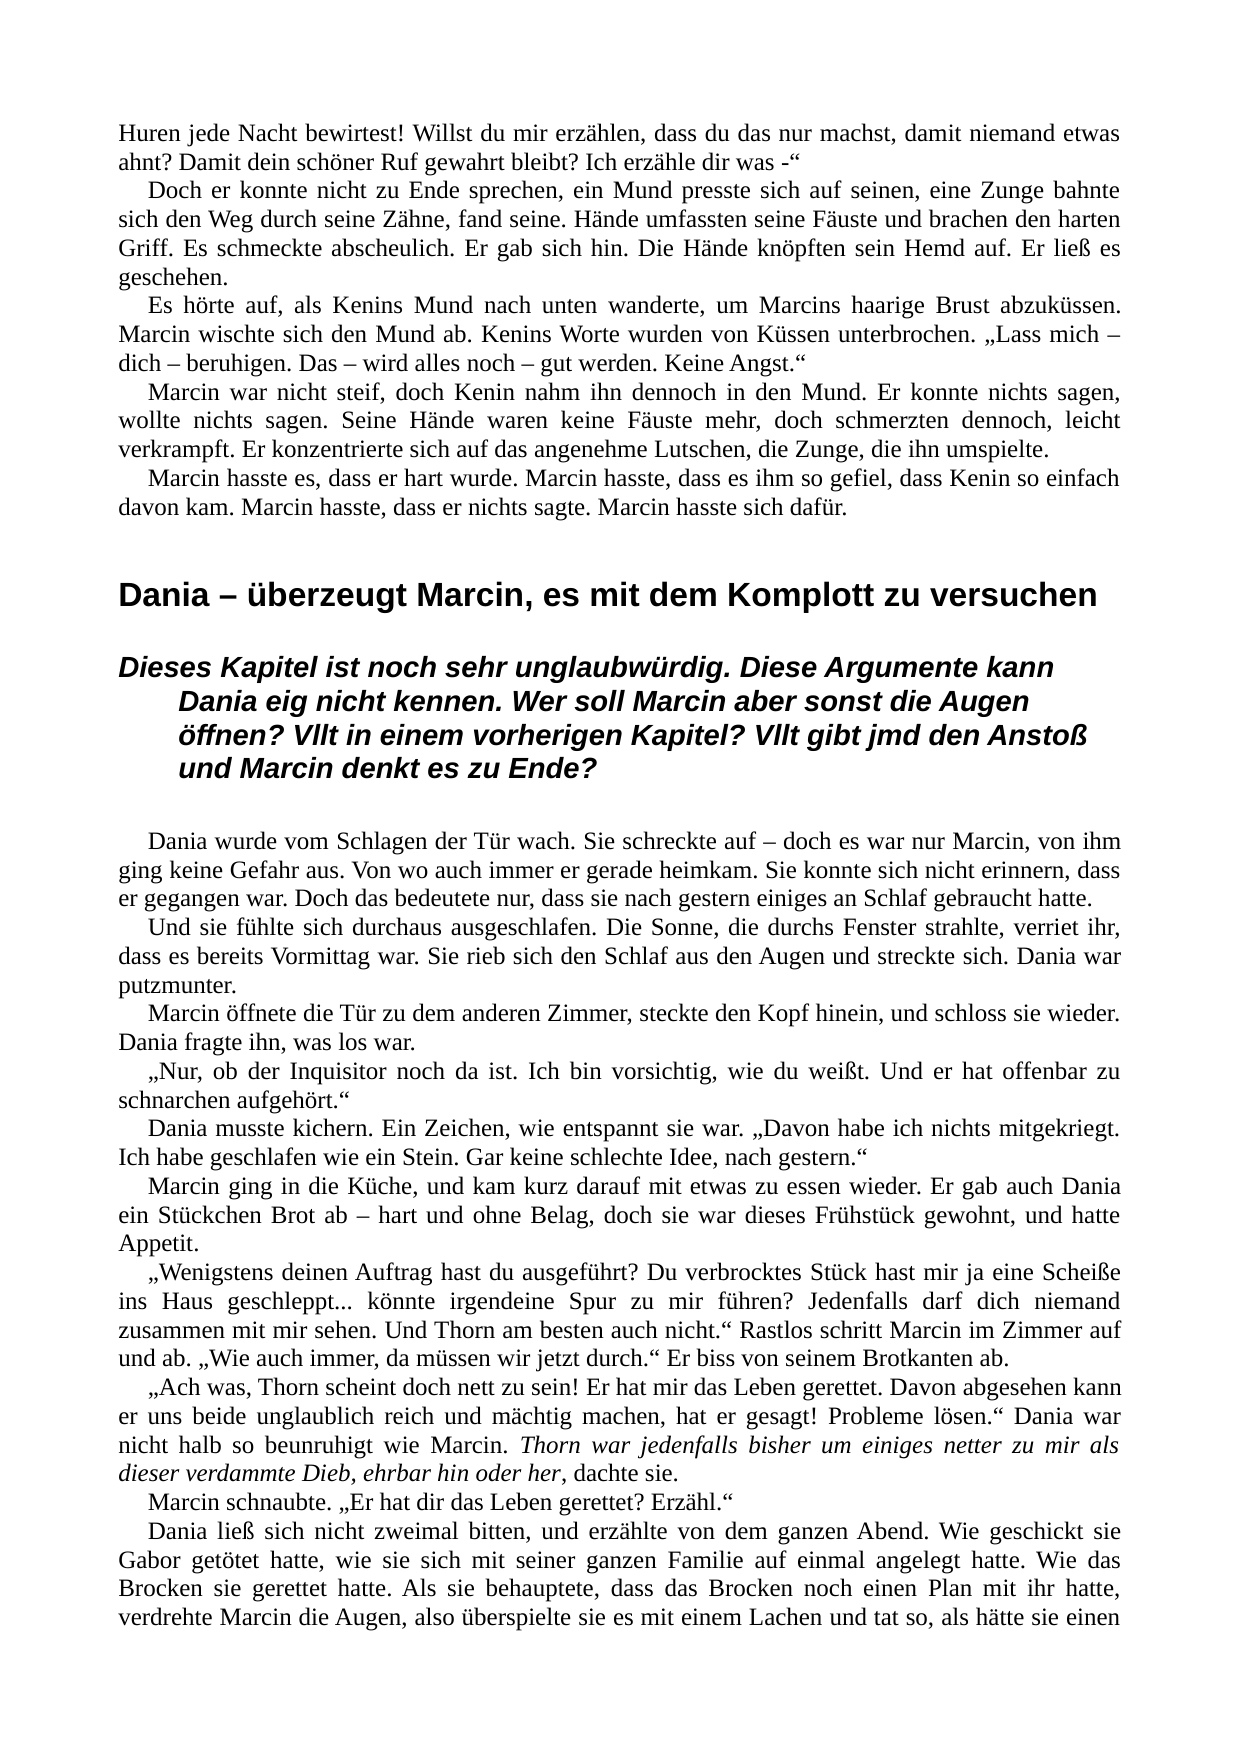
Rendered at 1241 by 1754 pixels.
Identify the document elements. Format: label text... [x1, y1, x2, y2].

text Dania ließ sich nicht zweimal bitten, und erzählte von dem ganzen Abend. Wie geschickt sie Gabor getötet hatte, wie sie sich mit seiner ganzen Familie auf einmal angelegt hatte. Wie das Brocken sie gerettet hatte. Als sie behauptete, dass das Brocken noch einen Plan mit ihr hatte, verdrehte Marcin die Augen, also überspielte sie es mit einem Lachen und tat so, als hätte sie einen [118, 1516, 1122, 1631]
text Marcin öffnete die Tür zu dem anderen Zimmer, steckte den Kopf hinein, und schloss sie wieder. Dania fragte ihn, was los war. [118, 998, 1122, 1056]
subtitle Dania – überzeugt Marcin, es mit dem Komplott zu versuchen [118, 574, 1122, 613]
text Marcin schnaubte. „Er hat dir das Leben gerettet? Erzähl.“ [118, 1487, 1122, 1516]
text Marcin hasste es, dass er hart wurde. Marcin hasste, dass es ihm so gefiel, dass Kenin so einfach davon kam. Marcin hasste, dass er nichts sagte. Marcin hasste sich dafür. [118, 463, 1122, 521]
text Es hörte auf, als Kenins Mund nach unten wanderte, um Marcins haarige Brust abzuküssen. Marcin wischte sich den Mund ab. Kenins Worte wurden von Küssen unterbrochen. „Lass mich – dich – beruhigen. Das – wird alles noch – gut werden. Keine Angst.“ [118, 291, 1122, 377]
text Marcin war nicht steif, doch Kenin nahm ihn dennoch in den Mund. Er konnte nichts sagen, wollte nichts sagen. Seine Hände waren keine Fäuste mehr, doch schmerzten dennoch, leicht verkrampft. Er konzentrierte sich auf das angenehme Lutschen, die Zunge, die ihn umspielte. [118, 377, 1122, 463]
text Doch er konnte nicht zu Ende sprechen, ein Mund presste sich auf seinen, eine Zunge bahnte sich den Weg durch seine Zähne, fand seine. Hände umfassten seine Fäuste und brachen den harten Griff. Es schmeckte abscheulich. Er gab sich hin. Die Hände knöpften sein Hemd auf. Er ließ es geschehen. [118, 176, 1122, 291]
subtitle Dieses Kapitel ist noch sehr unglaubwürdig. Diese Argumente kann Dania eig nicht kennen. Wer soll Marcin aber sonst die Augen öffnen? Vllt in einem vorherigen Kapitel? Vllt gibt jmd den Anstoß und Marcin denkt es zu Ende? [118, 651, 1122, 785]
text Huren jede Nacht bewirtest! Willst du mir erzählen, dass du das nur machst, damit niemand etwas ahnt? Damit dein schöner Ruf gewahrt bleibt? Ich erzähle dir was -“ [118, 118, 1122, 176]
text Marcin ging in die Küche, und kam kurz darauf mit etwas zu essen wieder. Er gab auch Dania ein Stückchen Brot ab – hart und ohne Belag, doch sie war dieses Frühstück gewohnt, und hatte Appetit. [118, 1171, 1122, 1257]
text „Nur, ob der Inquisitor noch da ist. Ich bin vorsichtig, wie du weißt. Und er hat offenbar zu schnarchen aufgehört.“ [118, 1056, 1122, 1113]
text „Wenigstens deinen Auftrag hast du ausgeführt? Du verbrocktes Stück hast mir ja eine Scheiße ins Haus geschleppt... könnte irgendeine Spur zu mir führen? Jedenfalls darf dich niemand zusammen mit mir sehen. Und Thorn am besten auch nicht.“ Rastlos schritt Marcin im Zimmer auf und ab. „Wie auch immer, da müssen wir jetzt durch.“ Er biss von seinem Brotkanten ab. [118, 1257, 1122, 1372]
text Und sie fühlte sich durchaus ausgeschlafen. Die Sonne, die durchs Fenster strahlte, verriet ihr, dass es bereits Vormittag war. Sie rieb sich den Schlaf aus den Augen und streckte sich. Dania war putzmunter. [118, 912, 1122, 998]
text Dania musste kichern. Ein Zeichen, wie entspannt sie war. „Davon habe ich nichts mitgekriegt. Ich habe geschlafen wie ein Stein. Gar keine schlechte Idee, nach gestern.“ [118, 1113, 1122, 1171]
text Dania wurde vom Schlagen der Tür wach. Sie schreckte auf – doch es war nur Marcin, von ihm ging keine Gefahr aus. Von wo auch immer er gerade heimkam. Sie konnte sich nicht erinnern, dass er gegangen war. Doch das bedeutete nur, dass sie nach gestern einiges an Schlaf gebraucht hatte. [118, 826, 1122, 912]
text „Ach was, Thorn scheint doch nett zu sein! Er hat mir das Leben gerettet. Davon abgesehen kann er uns beide unglaublich reich und mächtig machen, hat er gesagt! Probleme lösen.“ Dania war nicht halb so beunruhigt wie Marcin. Thorn war jedenfalls bisher um einiges netter zu mir als dieser verdammte Dieb, ehrbar hin oder her, dachte sie. [118, 1372, 1122, 1487]
